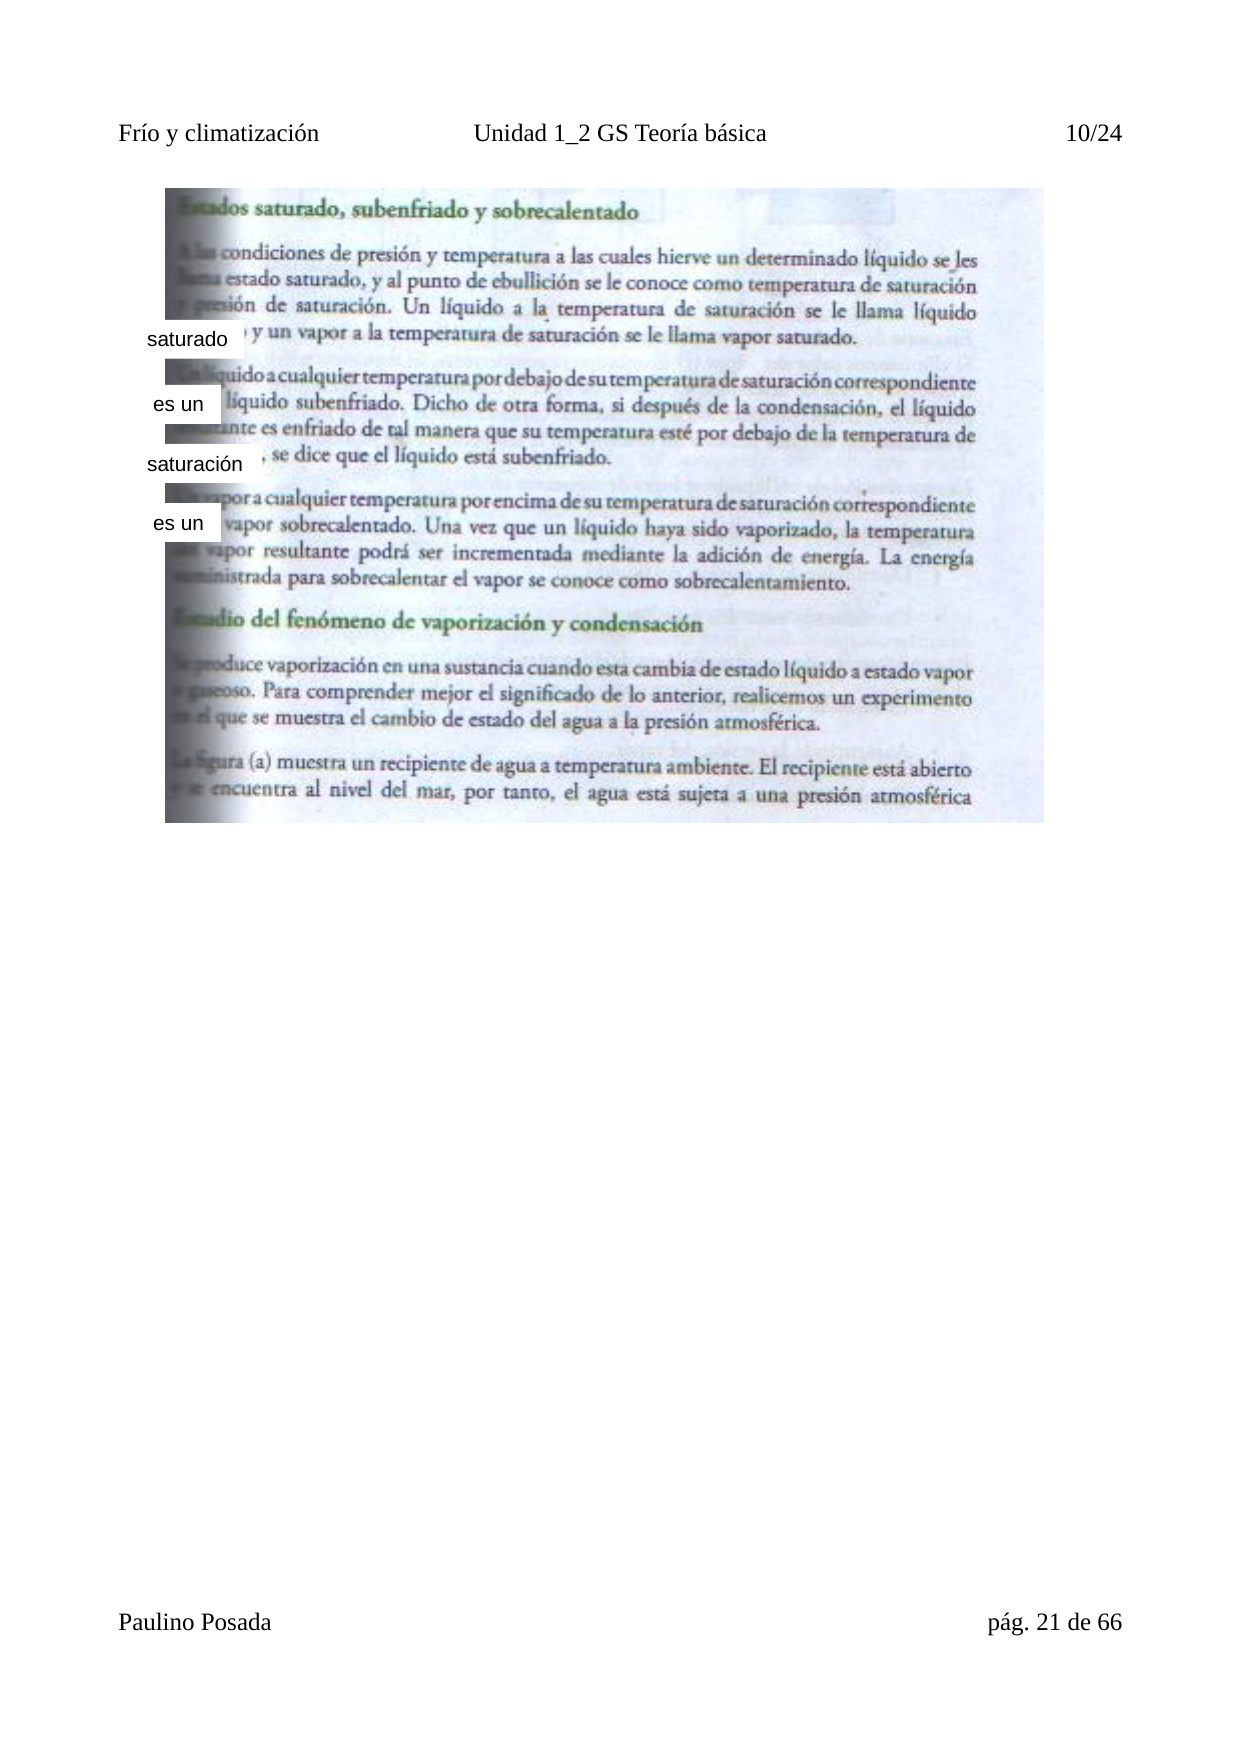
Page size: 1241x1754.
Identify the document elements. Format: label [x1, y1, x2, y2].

picture [165, 188, 1044, 823]
